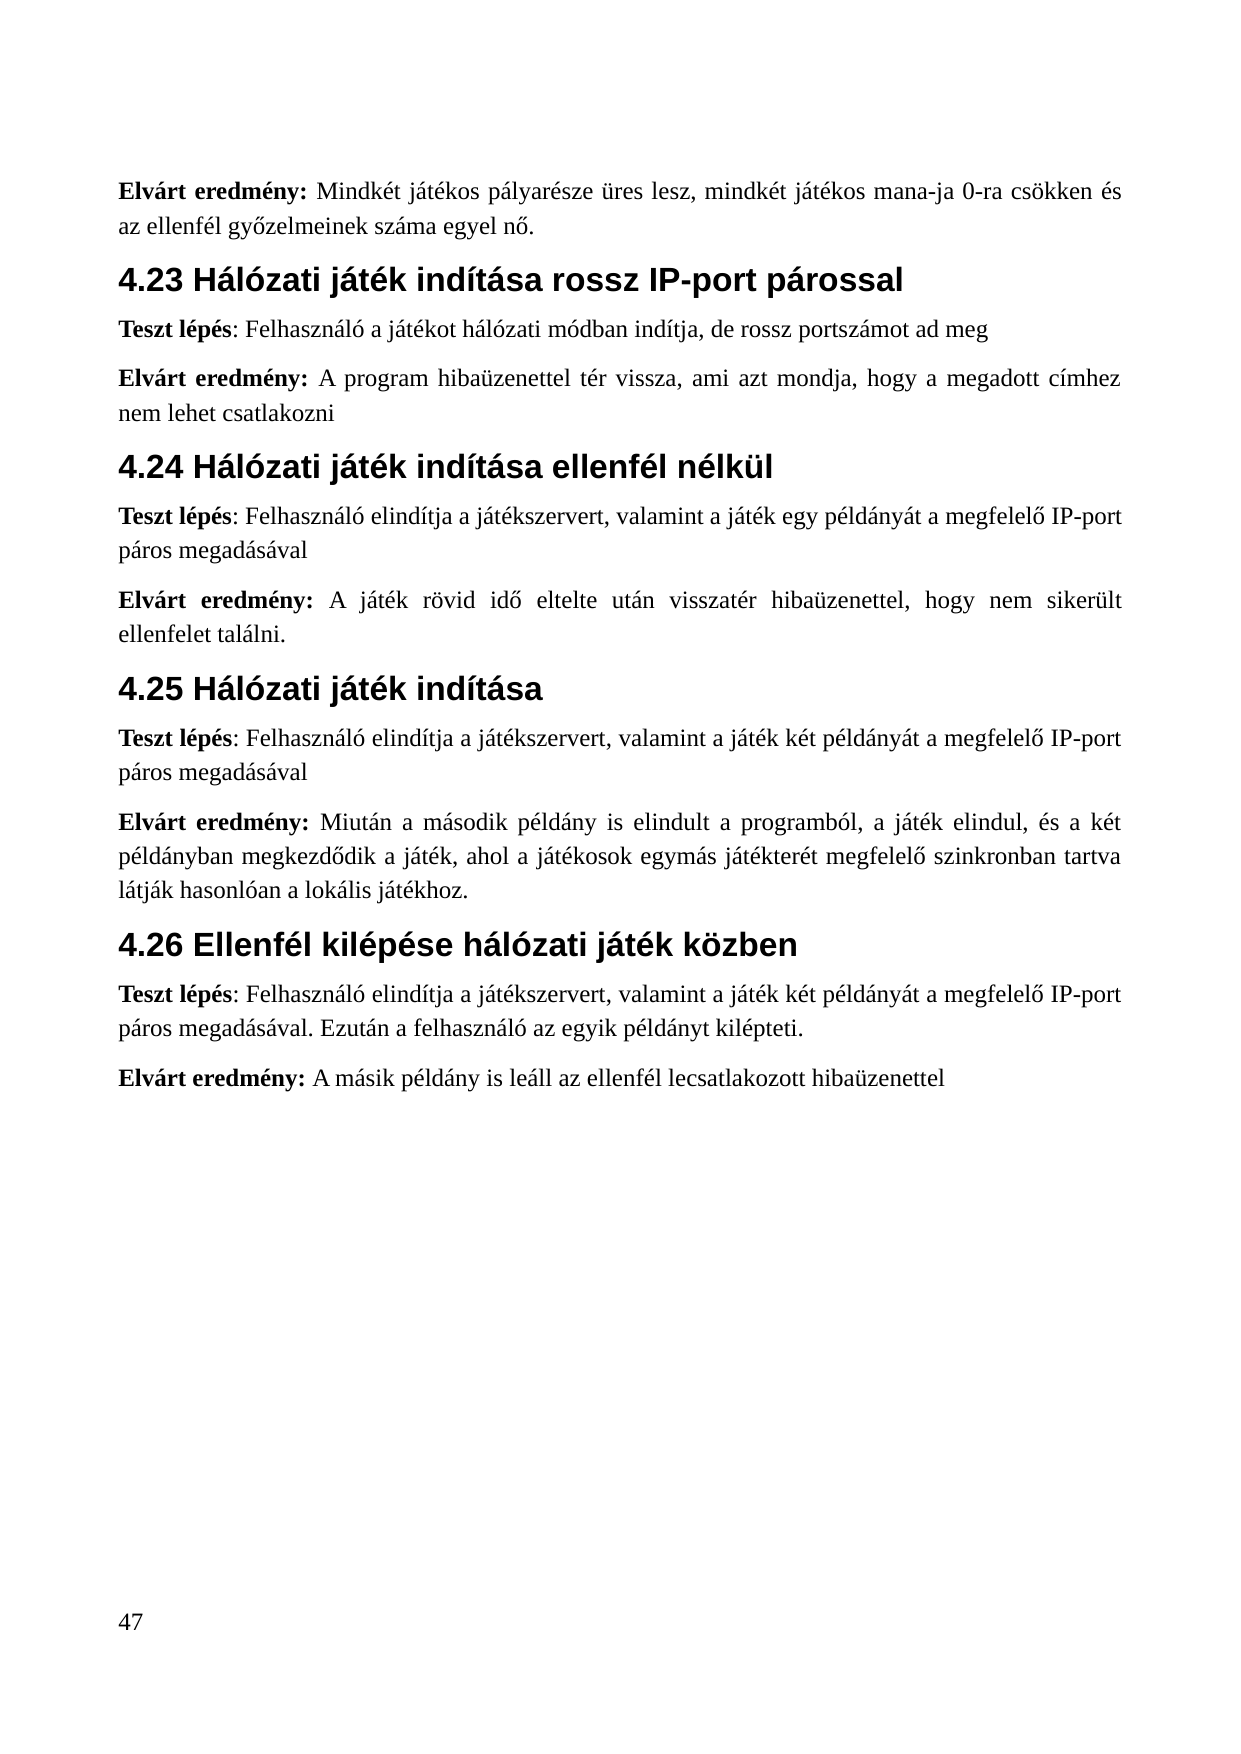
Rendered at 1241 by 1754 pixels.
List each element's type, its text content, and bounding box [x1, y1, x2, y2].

text Elvárt eredmény: A játék rövid idő eltelte után visszatér hibaüzenettel, hogy nem sikerült ellenfelet találni. [118, 585, 1122, 648]
subtitle 4.26 Ellenfél kilépése hálózati játék közben [118, 925, 1122, 964]
text Elvárt eredmény: Miután a második példány is elindult a programból, a játék elindul, és a két példányban megkezdődik a játék, ahol a játékosok egymás játékterét megfelelő szinkronban tartva látják hasonlóan a lokális játékhoz. [118, 807, 1122, 904]
text Teszt lépés: Felhasználó elindítja a játékszervert, valamint a játék két példányát a megfelelő IP-port páros megadásával. Ezután a felhasználó az egyik példányt kilépteti. [118, 979, 1122, 1042]
text Elvárt eredmény: A program hibaüzenettel tér vissza, ami azt mondja, hogy a megadott címhez nem lehet csatlakozni [118, 363, 1122, 427]
text Elvárt eredmény: Mindkét játékos pályarésze üres lesz, mindkét játékos mana-ja 0-ra csökken és az ellenfél győzelmeinek száma egyel nő. [118, 176, 1122, 239]
text Elvárt eredmény: A másik példány is leáll az ellenfél lecsatlakozott hibaüzenettel [118, 1063, 1122, 1091]
subtitle 4.23 Hálózati játék indítása rossz IP-port párossal [118, 260, 1122, 299]
text Teszt lépés: Felhasználó elindítja a játékszervert, valamint a játék egy példányát a megfelelő IP-port páros megadásával [118, 501, 1122, 564]
text Teszt lépés: Felhasználó a játékot hálózati módban indítja, de rossz portszámot ad meg [118, 314, 1122, 343]
subtitle 4.24 Hálózati játék indítása ellenfél nélkül [118, 447, 1122, 486]
subtitle 4.25 Hálózati játék indítása [118, 669, 1122, 708]
text Teszt lépés: Felhasználó elindítja a játékszervert, valamint a játék két példányát a megfelelő IP-port páros megadásával [118, 723, 1122, 786]
